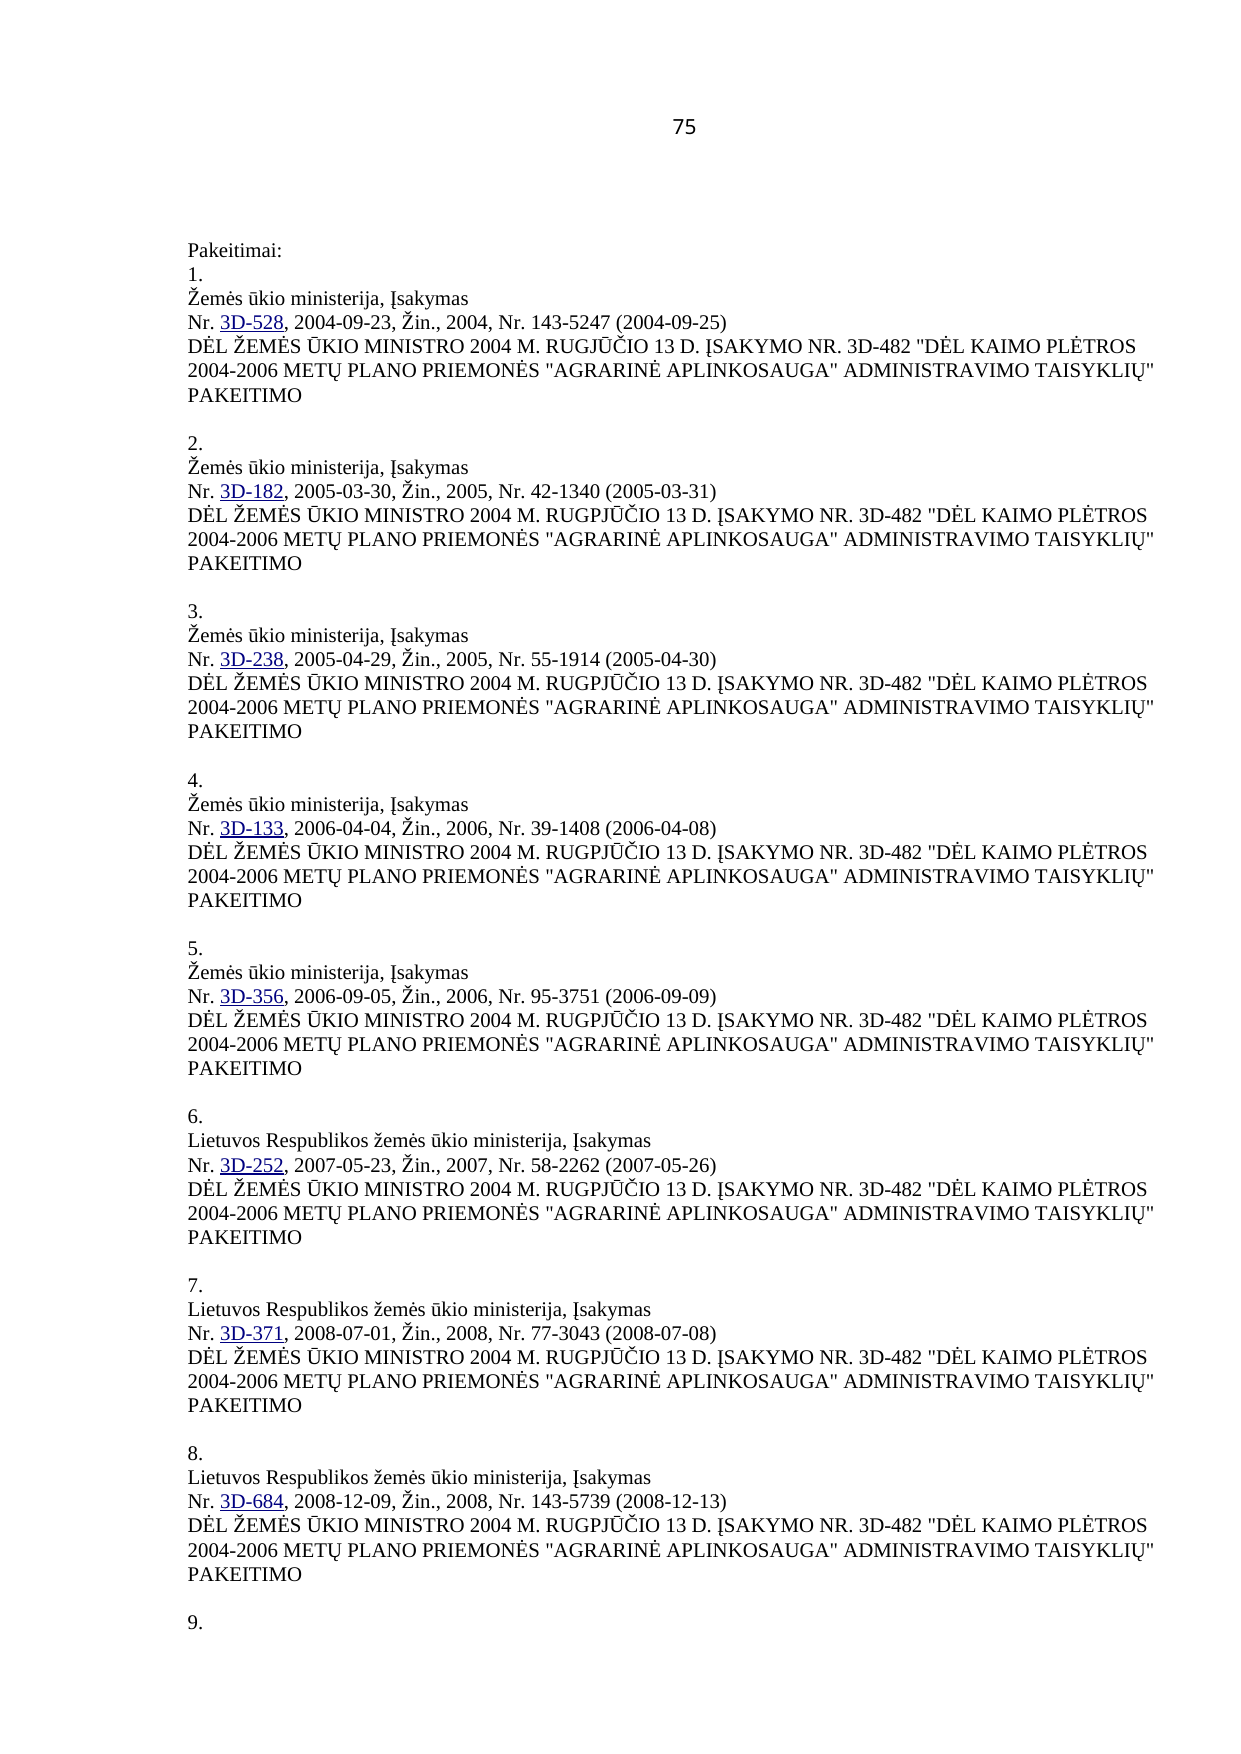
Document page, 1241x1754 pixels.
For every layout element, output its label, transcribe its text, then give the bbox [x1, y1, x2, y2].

text Lietuvos Respublikos žemės ūkio ministerija, Įsakymas [187, 1297, 1181, 1321]
text DĖL ŽEMĖS ŪKIO MINISTRO 2004 M. RUGPJŪČIO 13 D. ĮSAKYMO NR. 3D-482 "DĖL KAIMO PLĖTROS 2004-2006 METŲ PLANO PRIEMONĖS "AGRARINĖ APLINKOSAUGA" ADMINISTRAVIMO TAISYKLIŲ" PAKEITIMO [187, 1345, 1181, 1417]
text Nr. 3D-252, 2007-05-23, Žin., 2007, Nr. 58-2262 (2007-05-26) [187, 1152, 1181, 1177]
text Nr. 3D-133, 2006-04-04, Žin., 2006, Nr. 39-1408 (2006-04-08) [187, 816, 1181, 840]
text Nr. 3D-371, 2008-07-01, Žin., 2008, Nr. 77-3043 (2008-07-08) [187, 1321, 1181, 1345]
text DĖL ŽEMĖS ŪKIO MINISTRO 2004 M. RUGPJŪČIO 13 D. ĮSAKYMO NR. 3D-482 "DĖL KAIMO PLĖTROS 2004-2006 METŲ PLANO PRIEMONĖS "AGRARINĖ APLINKOSAUGA" ADMINISTRAVIMO TAISYKLIŲ" PAKEITIMO [187, 840, 1181, 912]
text DĖL ŽEMĖS ŪKIO MINISTRO 2004 M. RUGPJŪČIO 13 D. ĮSAKYMO NR. 3D-482 "DĖL KAIMO PLĖTROS 2004-2006 METŲ PLANO PRIEMONĖS "AGRARINĖ APLINKOSAUGA" ADMINISTRAVIMO TAISYKLIŲ" PAKEITIMO [187, 503, 1181, 575]
text Žemės ūkio ministerija, Įsakymas [187, 455, 1181, 479]
text DĖL ŽEMĖS ŪKIO MINISTRO 2004 M. RUGPJŪČIO 13 D. ĮSAKYMO NR. 3D-482 "DĖL KAIMO PLĖTROS 2004-2006 METŲ PLANO PRIEMONĖS "AGRARINĖ APLINKOSAUGA" ADMINISTRAVIMO TAISYKLIŲ" PAKEITIMO [187, 1008, 1181, 1080]
text Žemės ūkio ministerija, Įsakymas [187, 792, 1181, 816]
text DĖL ŽEMĖS ŪKIO MINISTRO 2004 M. RUGPJŪČIO 13 D. ĮSAKYMO NR. 3D-482 "DĖL KAIMO PLĖTROS 2004-2006 METŲ PLANO PRIEMONĖS "AGRARINĖ APLINKOSAUGA" ADMINISTRAVIMO TAISYKLIŲ" PAKEITIMO [187, 1177, 1181, 1249]
text DĖL ŽEMĖS ŪKIO MINISTRO 2004 M. RUGPJŪČIO 13 D. ĮSAKYMO NR. 3D-482 "DĖL KAIMO PLĖTROS 2004-2006 METŲ PLANO PRIEMONĖS "AGRARINĖ APLINKOSAUGA" ADMINISTRAVIMO TAISYKLIŲ" PAKEITIMO [187, 1513, 1181, 1586]
text 6. [187, 1104, 1181, 1128]
text 1. [187, 262, 1181, 286]
text 7. [187, 1273, 1181, 1297]
text 3. [187, 599, 1181, 623]
text Nr. 3D-356, 2006-09-05, Žin., 2006, Nr. 95-3751 (2006-09-09) [187, 984, 1181, 1008]
text Nr. 3D-528, 2004-09-23, Žin., 2004, Nr. 143-5247 (2004-09-25) [187, 310, 1181, 334]
text 9. [187, 1610, 1181, 1634]
text Nr. 3D-684, 2008-12-09, Žin., 2008, Nr. 143-5739 (2008-12-13) [187, 1489, 1181, 1513]
text Nr. 3D-182, 2005-03-30, Žin., 2005, Nr. 42-1340 (2005-03-31) [187, 479, 1181, 503]
text DĖL ŽEMĖS ŪKIO MINISTRO 2004 M. RUGJŪČIO 13 D. ĮSAKYMO NR. 3D-482 "DĖL KAIMO PLĖTROS 2004-2006 METŲ PLANO PRIEMONĖS "AGRARINĖ APLINKOSAUGA" ADMINISTRAVIMO TAISYKLIŲ" PAKEITIMO [187, 334, 1181, 407]
text 2. [187, 431, 1181, 455]
text Nr. 3D-238, 2005-04-29, Žin., 2005, Nr. 55-1914 (2005-04-30) [187, 647, 1181, 671]
text Pakeitimai: [187, 238, 1181, 262]
text 4. [187, 767, 1181, 792]
text Žemės ūkio ministerija, Įsakymas [187, 960, 1181, 984]
text DĖL ŽEMĖS ŪKIO MINISTRO 2004 M. RUGPJŪČIO 13 D. ĮSAKYMO NR. 3D-482 "DĖL KAIMO PLĖTROS 2004-2006 METŲ PLANO PRIEMONĖS "AGRARINĖ APLINKOSAUGA" ADMINISTRAVIMO TAISYKLIŲ" PAKEITIMO [187, 671, 1181, 743]
text Lietuvos Respublikos žemės ūkio ministerija, Įsakymas [187, 1128, 1181, 1152]
text 8. [187, 1441, 1181, 1465]
text Žemės ūkio ministerija, Įsakymas [187, 623, 1181, 647]
text Lietuvos Respublikos žemės ūkio ministerija, Įsakymas [187, 1465, 1181, 1489]
text Žemės ūkio ministerija, Įsakymas [187, 286, 1181, 310]
text 5. [187, 936, 1181, 960]
